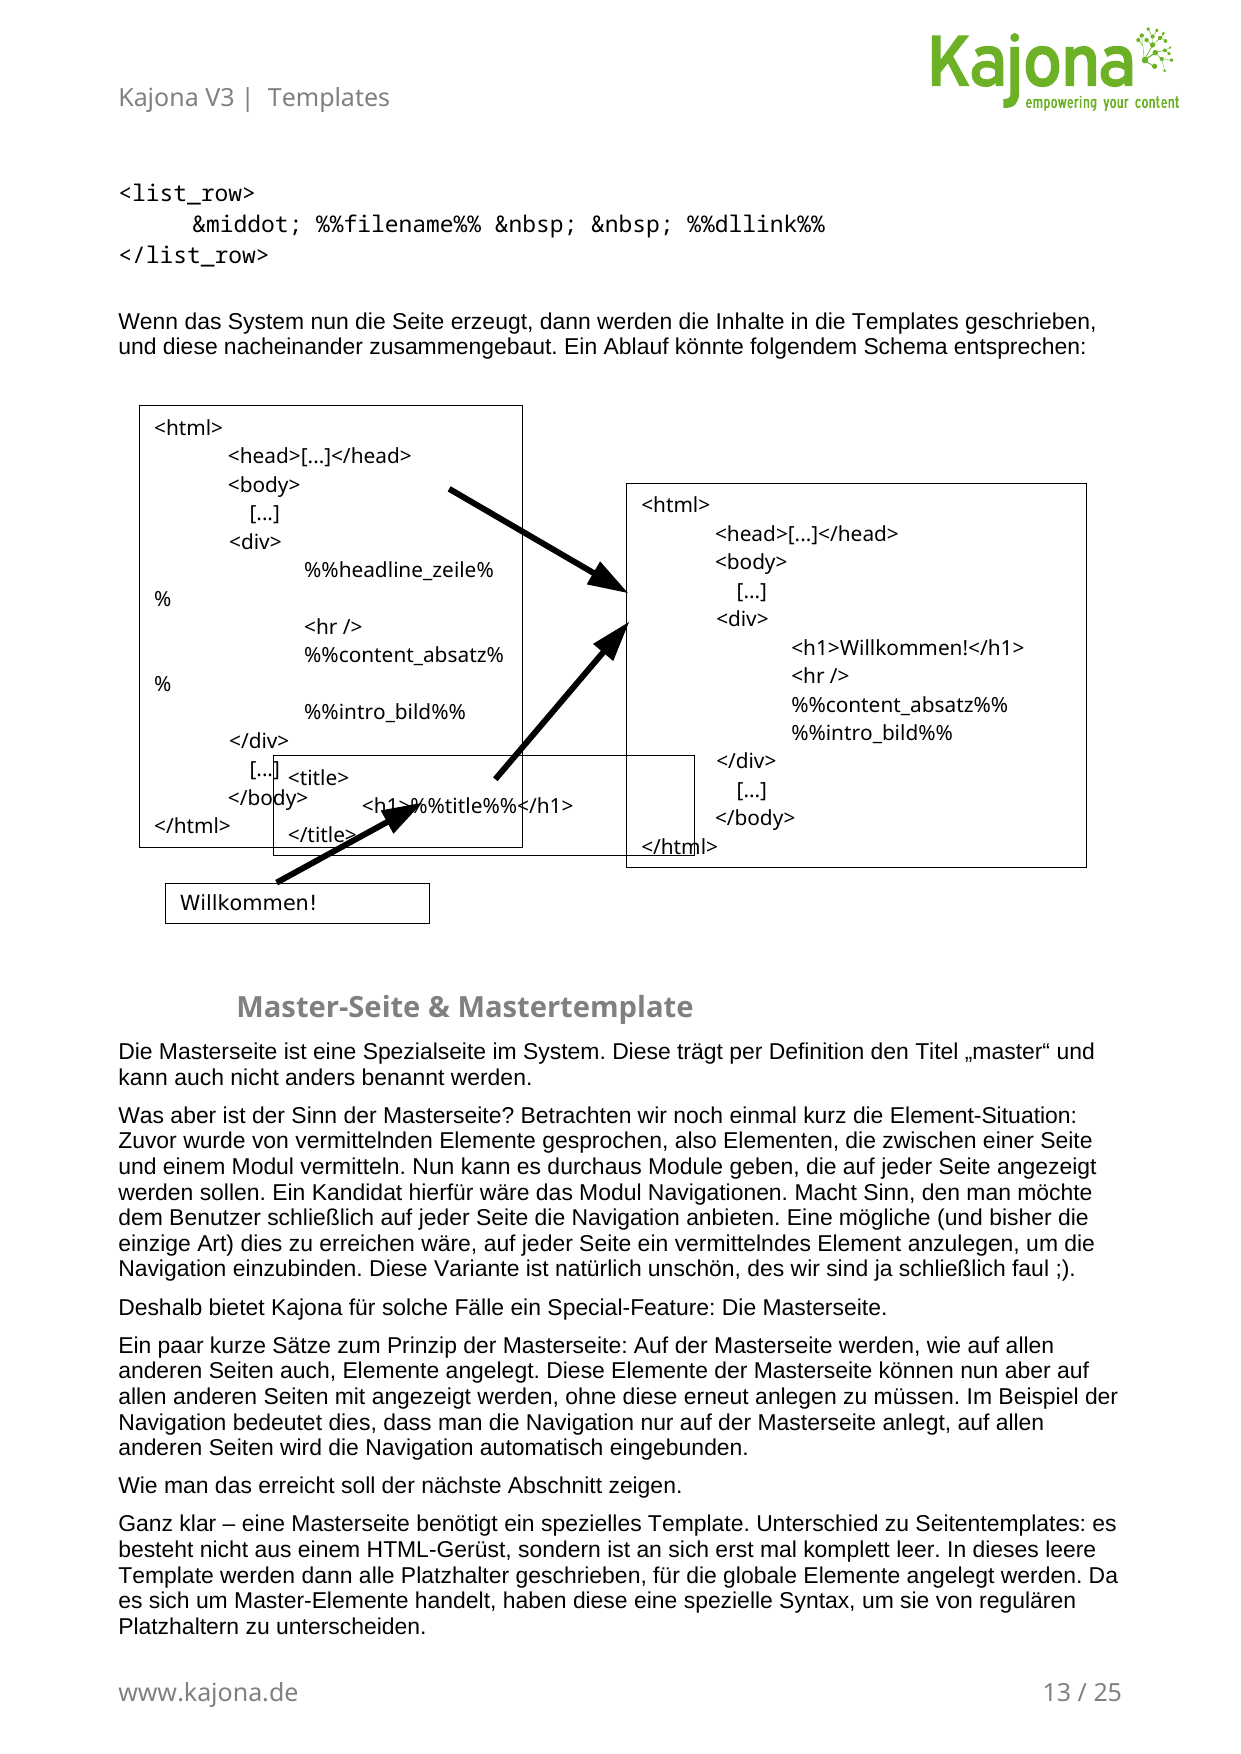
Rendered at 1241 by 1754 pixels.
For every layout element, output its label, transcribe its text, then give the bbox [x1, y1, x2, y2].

text Was aber ist der Sinn der Masterseite? Betrachten wir noch einmal kurz die Element-Situation: Zuvor wurde von vermittelnden Elemente gesprochen, also Elementen, die zwischen einer Seite und einem Modul vermitteln. Nun kann es durchaus Module geben, die auf jeder Seite angezeigt werden sollen. Ein Kandidat hierfür wäre das Modul Navigationen. Macht Sinn, den man möchte dem Benutzer schließlich auf jeder Seite die Navigation anbieten. Eine mögliche (und bisher die einzige Art) dies zu erreichen wäre, auf jeder Seite ein vermittelndes Element anzulegen, um die Navigation einzubinden. Diese Variante ist natürlich unschön, des wir sind ja schließlich faul ;). [118, 1102, 1122, 1282]
text Wie man das erreicht soll der nächste Abschnitt zeigen. [118, 1473, 1122, 1499]
text Die Masterseite ist eine Spezialseite im System. Diese trägt per Definition den Titel „master“ und kann auch nicht anders benannt werden. [118, 1039, 1122, 1090]
text Ganz klar – eine Masterseite benötigt ein spezielles Template. Unterschied zu Seitentemplates: es besteht nicht aus einem HTML-Gerüst, sondern ist an sich erst mal komplett leer. In dieses leere Template werden dann alle Platzhalter geschrieben, für die globale Elemente angelegt werden. Da es sich um Master-Elemente handelt, haben diese eine spezielle Syntax, um sie von regulären Platzhaltern zu unterscheiden. [118, 1511, 1122, 1639]
text </list_row> [118, 239, 1122, 270]
text Deshalb bietet Kajona für solche Fälle ein Special-Feature: Die Masterseite. [118, 1294, 1122, 1320]
subtitle Master-Seite & Mastertemplate [118, 986, 1122, 1026]
text Wenn das System nun die Seite erzeugt, dann werden die Inhalte in die Templates geschrieben, und diese nacheinander zusammengebaut. Ein Ablauf könnte folgendem Schema entsprechen: [118, 308, 1122, 360]
text &middot; %%filename%% &nbsp; &nbsp; %%dllink%% [118, 208, 1122, 239]
text <list_row> [118, 177, 1122, 208]
text Ein paar kurze Sätze zum Prinzip der Masterseite: Auf der Masterseite werden, wie auf allen anderen Seiten auch, Elemente angelegt. Diese Elemente der Masterseite können nun aber auf allen anderen Seiten mit angezeigt werden, ohne diese erneut anlegen zu müssen. Im Beispiel der Navigation bedeutet dies, dass man die Navigation nur auf der Masterseite anlegt, auf allen anderen Seiten wird die Navigation automatisch eingebunden. [118, 1332, 1122, 1461]
